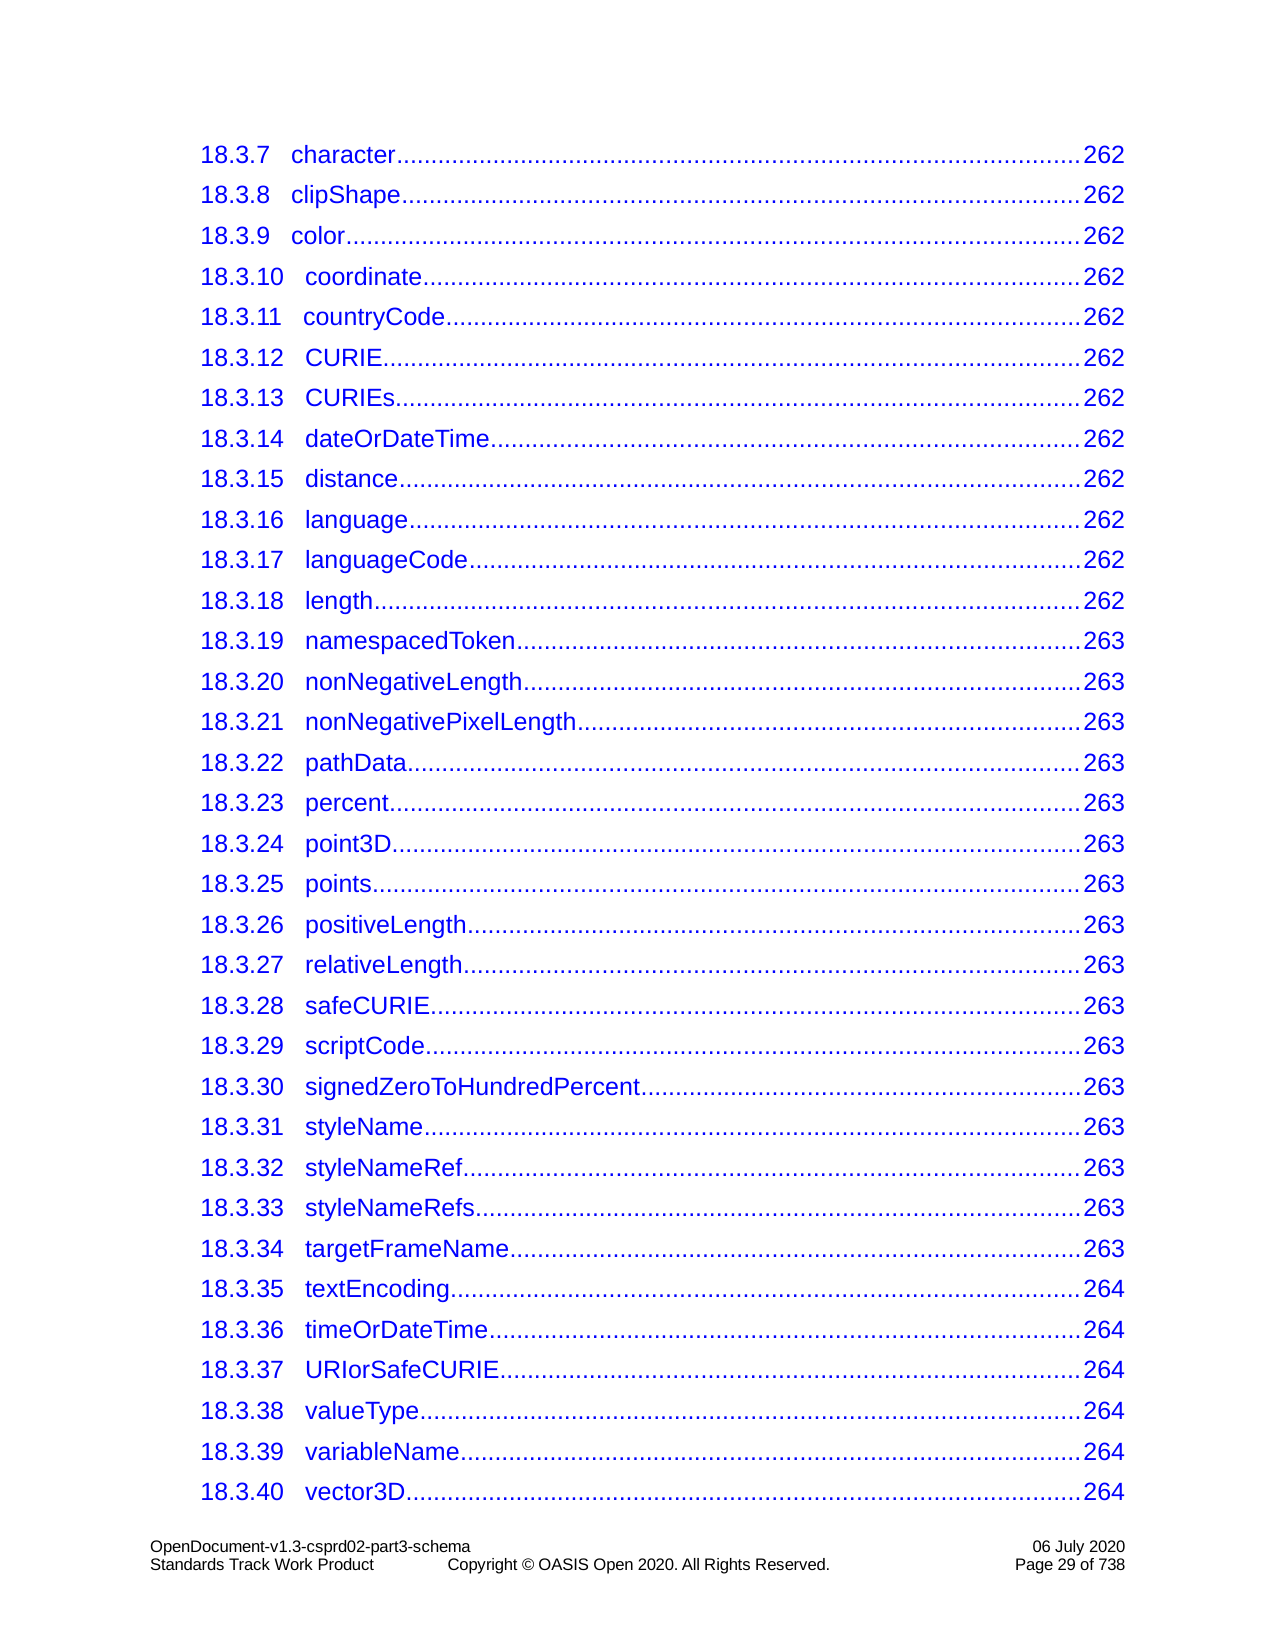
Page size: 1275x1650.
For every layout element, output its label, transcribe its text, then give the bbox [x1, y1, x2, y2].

text 18.3.13 CURIEs 262 [200, 384, 1125, 412]
text 18.3.18 length 262 [200, 587, 1125, 614]
text 18.3.9 color 262 [200, 222, 1125, 250]
text 18.3.21 nonNegativePixelLength 263 [200, 708, 1125, 736]
text 18.3.37 URIorSafeCURIE 264 [200, 1356, 1125, 1384]
text 18.3.27 relativeLength 263 [200, 951, 1125, 979]
text 18.3.22 pathData 263 [200, 749, 1125, 777]
text 18.3.35 textEncoding 264 [200, 1275, 1125, 1303]
text 18.3.15 distance 262 [200, 465, 1125, 493]
text 18.3.8 clipShape 262 [200, 181, 1125, 209]
text 18.3.28 safeCURIE 263 [200, 992, 1125, 1020]
text 18.3.12 CURIE 262 [200, 343, 1125, 371]
text 18.3.38 valueType 264 [200, 1397, 1125, 1425]
text 18.3.29 scriptCode 263 [200, 1032, 1125, 1060]
text 18.3.32 styleNameRef 263 [200, 1154, 1125, 1182]
text 18.3.25 points 263 [200, 870, 1125, 898]
text 18.3.33 styleNameRefs 263 [200, 1194, 1125, 1222]
text 18.3.19 namespacedToken 263 [200, 627, 1125, 655]
text 18.3.36 timeOrDateTime 264 [200, 1316, 1125, 1344]
text 18.3.14 dateOrDateTime 262 [200, 424, 1125, 452]
text 18.3.16 language 262 [200, 506, 1125, 533]
text 18.3.40 vector3D 264 [200, 1478, 1125, 1506]
text 18.3.39 variableName 264 [200, 1437, 1125, 1466]
text 18.3.26 positiveLength 263 [200, 911, 1125, 939]
text 18.3.31 styleName 263 [200, 1113, 1125, 1141]
text 18.3.11 countryCode 262 [200, 303, 1125, 331]
text 18.3.20 nonNegativeLength 263 [200, 668, 1125, 696]
text 18.3.24 point3D 263 [200, 830, 1125, 858]
text 18.3.30 signedZeroToHundredPercent 263 [200, 1073, 1125, 1101]
text 18.3.10 coordinate 262 [200, 262, 1125, 290]
text 18.3.23 percent 263 [200, 789, 1125, 817]
text 18.3.17 languageCode 262 [200, 546, 1125, 574]
text 18.3.7 character 262 [200, 141, 1125, 169]
text 18.3.34 targetFrameName 263 [200, 1235, 1125, 1263]
